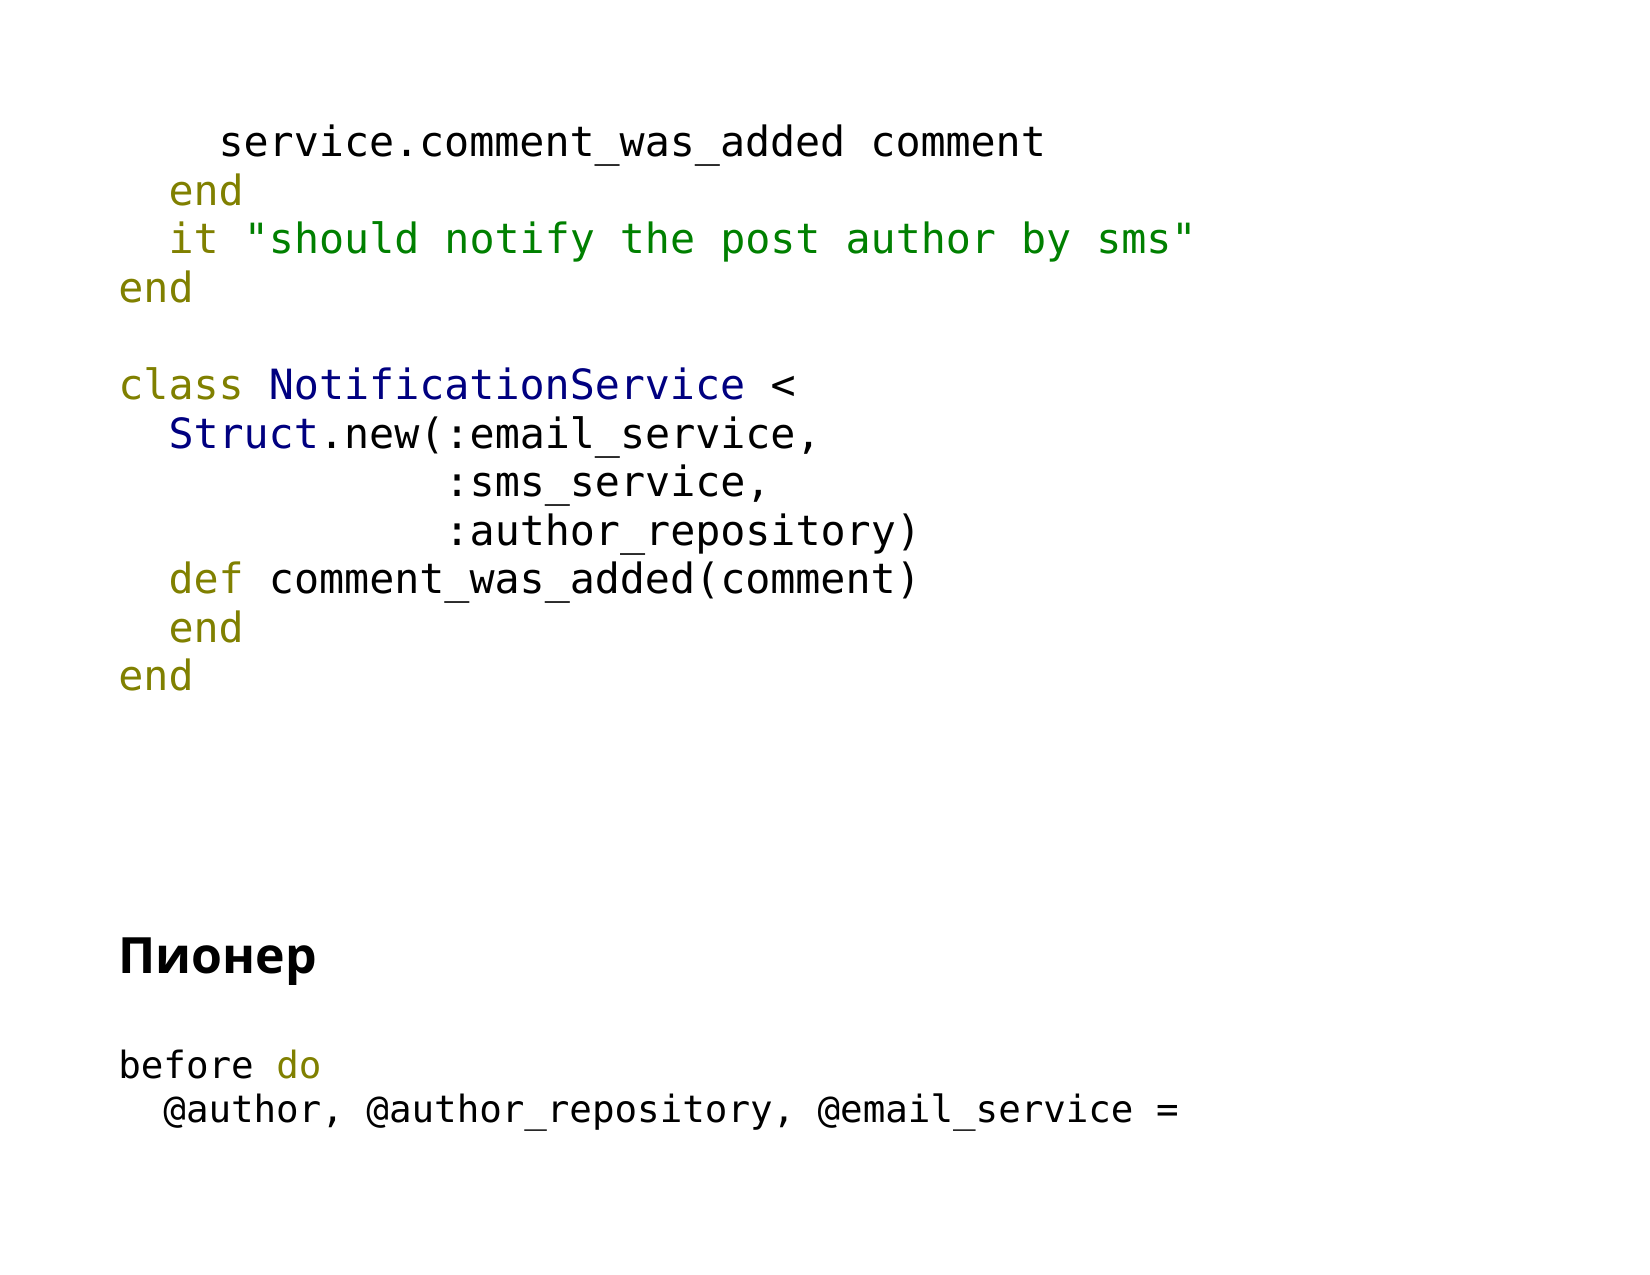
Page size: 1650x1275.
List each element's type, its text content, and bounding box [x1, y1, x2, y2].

text class NotificationService < [118, 361, 1532, 409]
text end [118, 167, 1532, 215]
text it "should notify the post author by sms" [118, 215, 1532, 264]
text service.comment_was_added comment [118, 118, 1532, 167]
text Struct.new(:email_service, [118, 409, 1532, 458]
text @author, @author_repository, @email_service = [118, 1088, 1532, 1131]
text before do [118, 1044, 1532, 1088]
subtitle Пионер [118, 920, 1532, 988]
text :sms_service, [118, 458, 1532, 506]
text end [118, 603, 1532, 652]
text def comment_was_added(comment) [118, 555, 1532, 603]
text :author_repository) [118, 506, 1532, 555]
text end [118, 652, 1532, 701]
text end [118, 264, 1532, 312]
